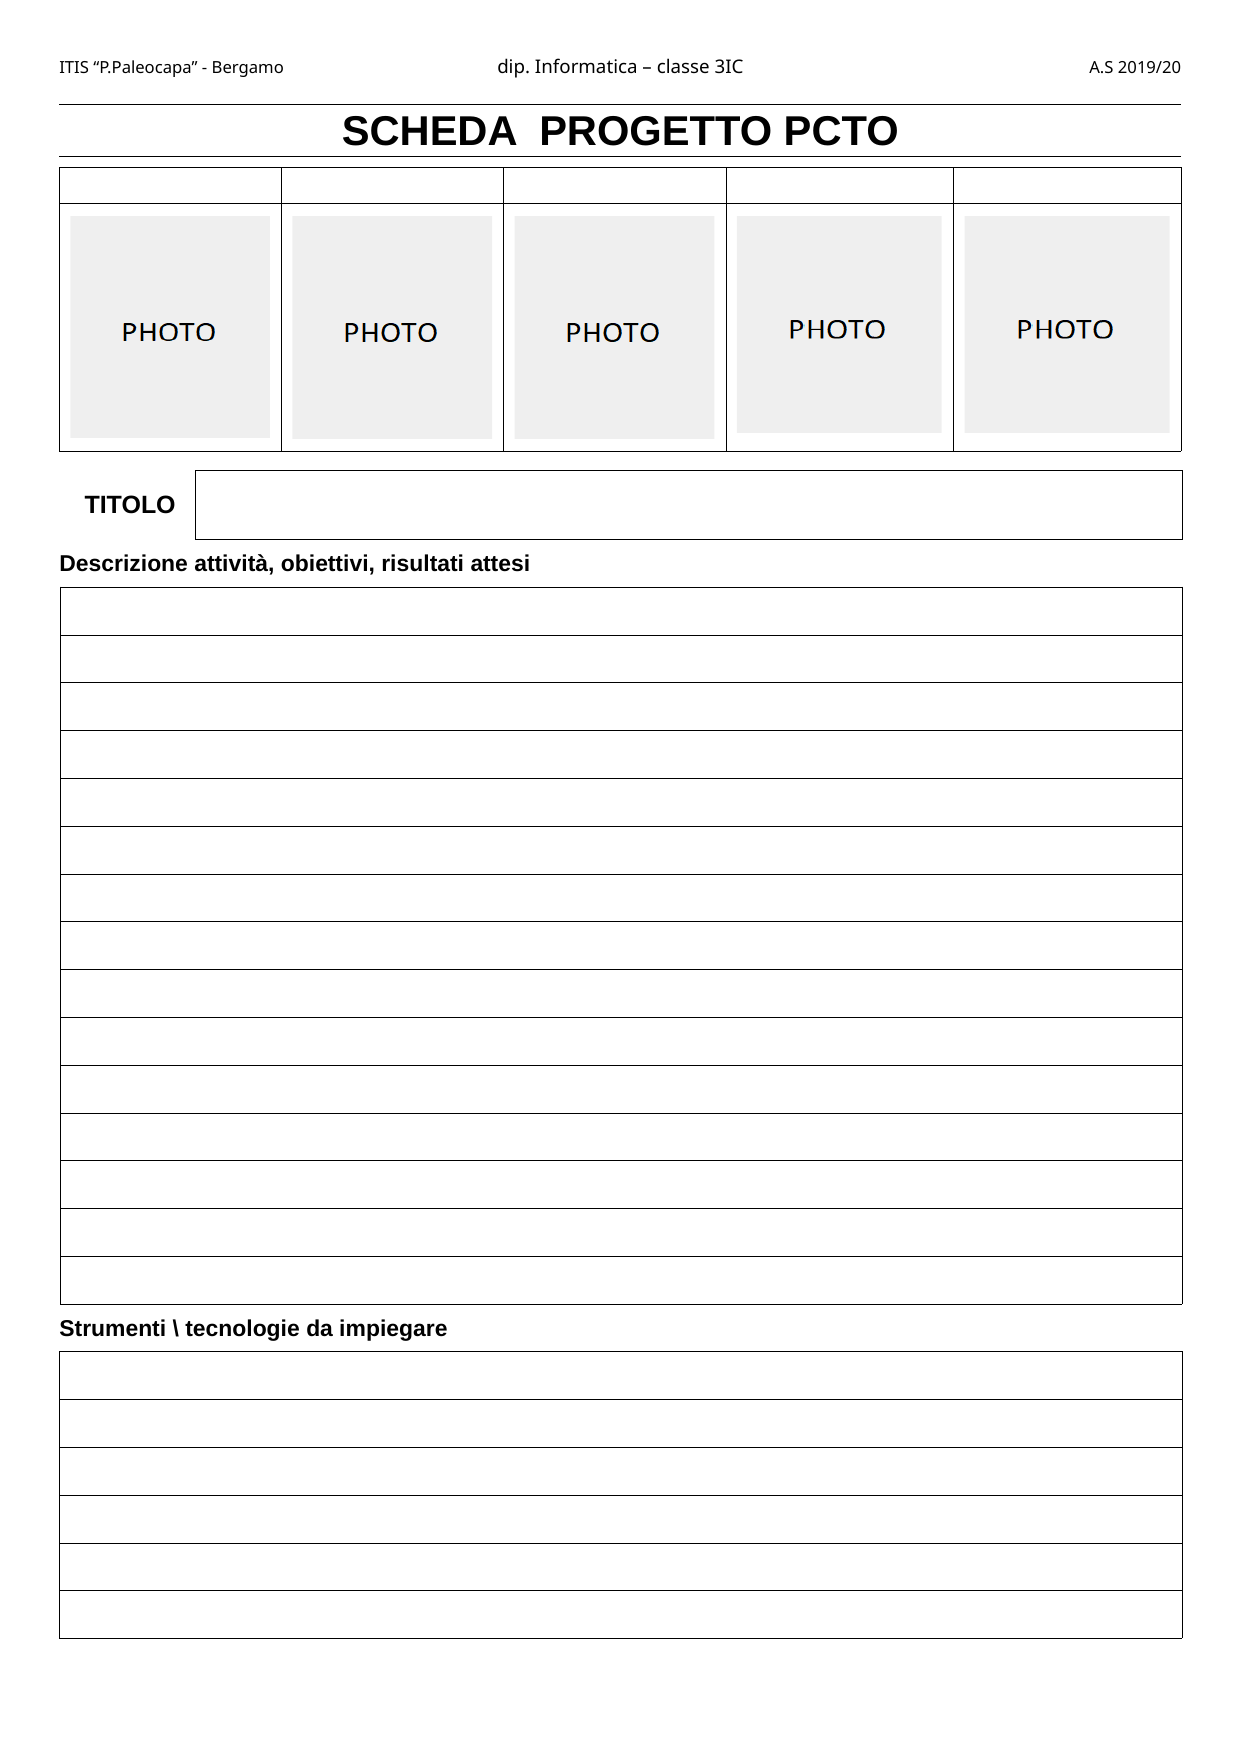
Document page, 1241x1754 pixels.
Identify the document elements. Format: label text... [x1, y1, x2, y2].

table_cell [61, 1018, 1182, 1065]
table_cell [60, 1544, 1182, 1590]
table_cell [60, 1496, 1182, 1542]
table_cell [61, 1161, 1182, 1208]
picture [736, 216, 942, 433]
text Descrizione attività, obiettivi, risultati attesi [59, 550, 1181, 576]
picture [70, 216, 270, 438]
table_header [727, 168, 953, 202]
table_cell [61, 1114, 1182, 1160]
table_cell [61, 636, 1182, 682]
table_cell [61, 779, 1182, 826]
table_cell [60, 204, 281, 451]
table_header [196, 471, 1182, 539]
table_header [504, 168, 726, 202]
table_header [282, 168, 503, 202]
table_cell [61, 970, 1182, 1017]
table_header [61, 588, 1182, 634]
text SCHEDA PROGETTO PCTO [59, 105, 1181, 156]
picture [292, 216, 493, 439]
table_header [60, 168, 281, 202]
table_cell [61, 1257, 1182, 1304]
table_cell [282, 204, 503, 451]
table_cell [61, 683, 1182, 730]
table_cell [504, 204, 726, 451]
picture [514, 216, 715, 439]
table_cell [61, 922, 1182, 969]
table_cell [61, 731, 1182, 778]
table_cell [60, 1448, 1182, 1495]
table_cell [61, 827, 1182, 873]
table_cell [954, 204, 1181, 451]
table_cell [61, 1209, 1182, 1256]
table_cell [60, 1400, 1182, 1447]
table_header TITOLO [72, 470, 195, 539]
table_cell [61, 875, 1182, 921]
table_cell [61, 1066, 1182, 1113]
table_header [60, 1352, 1182, 1399]
text Strumenti \ tecnologie da impiegare [59, 1314, 1181, 1341]
table_cell [727, 204, 953, 451]
table_header [954, 168, 1181, 202]
table_cell [60, 1591, 1182, 1638]
picture [964, 216, 1170, 433]
